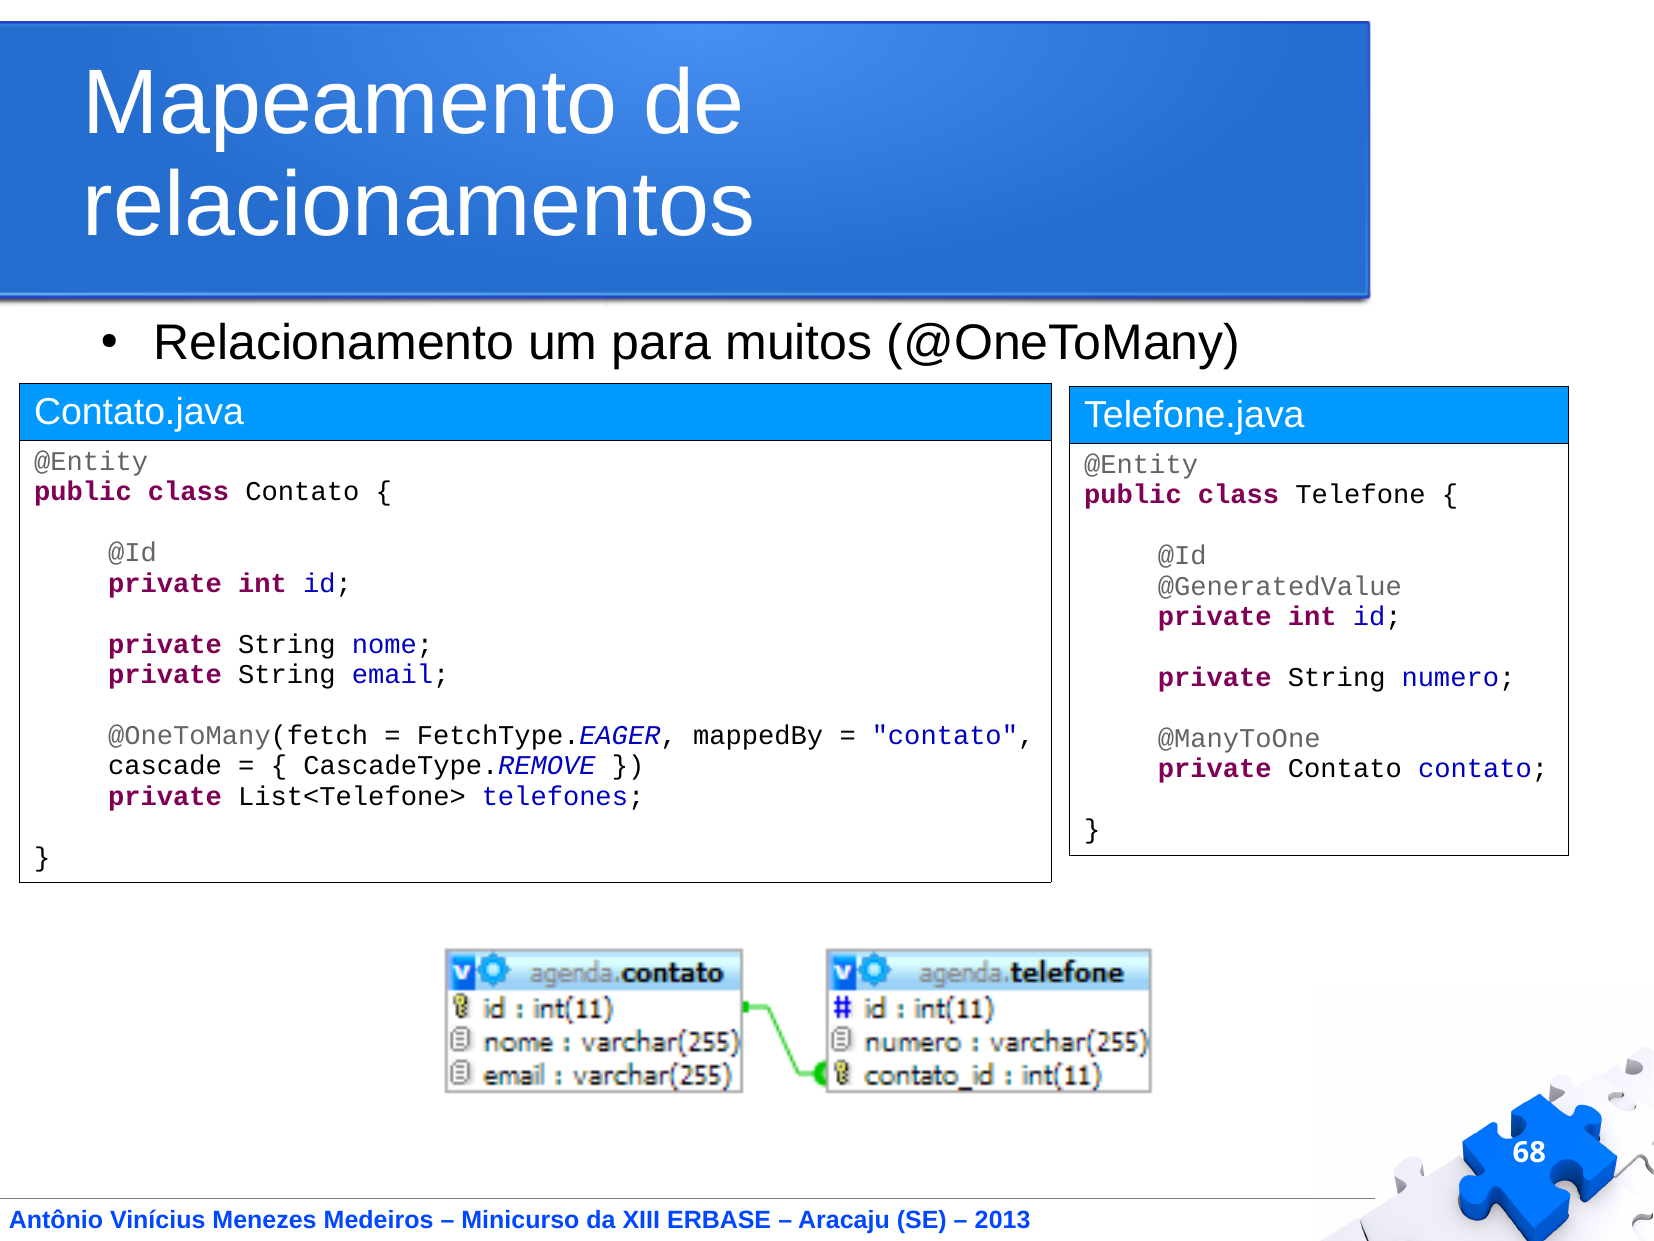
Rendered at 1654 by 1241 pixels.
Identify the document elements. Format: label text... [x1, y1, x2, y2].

title Mapeamento de relacionamentos [82, 49, 1323, 257]
table_cell @Entity public class Contato { @Id private int id; private String nome; private String email; @OneToMany(fetch = FetchType.EAGER, mappedBy = "contato", cascade = { CascadeType.REMOVE }) private List<Telefone> telefones; } [20, 441, 1051, 882]
picture [0, 21, 1375, 307]
picture [443, 944, 1158, 1105]
table_header Contato.java [20, 384, 1051, 440]
list Relacionamento um para muitos (@OneToMany) [82, 314, 1356, 1034]
table_cell @Entity public class Telefone { @Id @GeneratedValue private int id; private String numero; @ManyToOne private Contato contato; } [1070, 444, 1568, 855]
picture [1311, 983, 1654, 1241]
table_header Telefone.java [1070, 387, 1568, 443]
